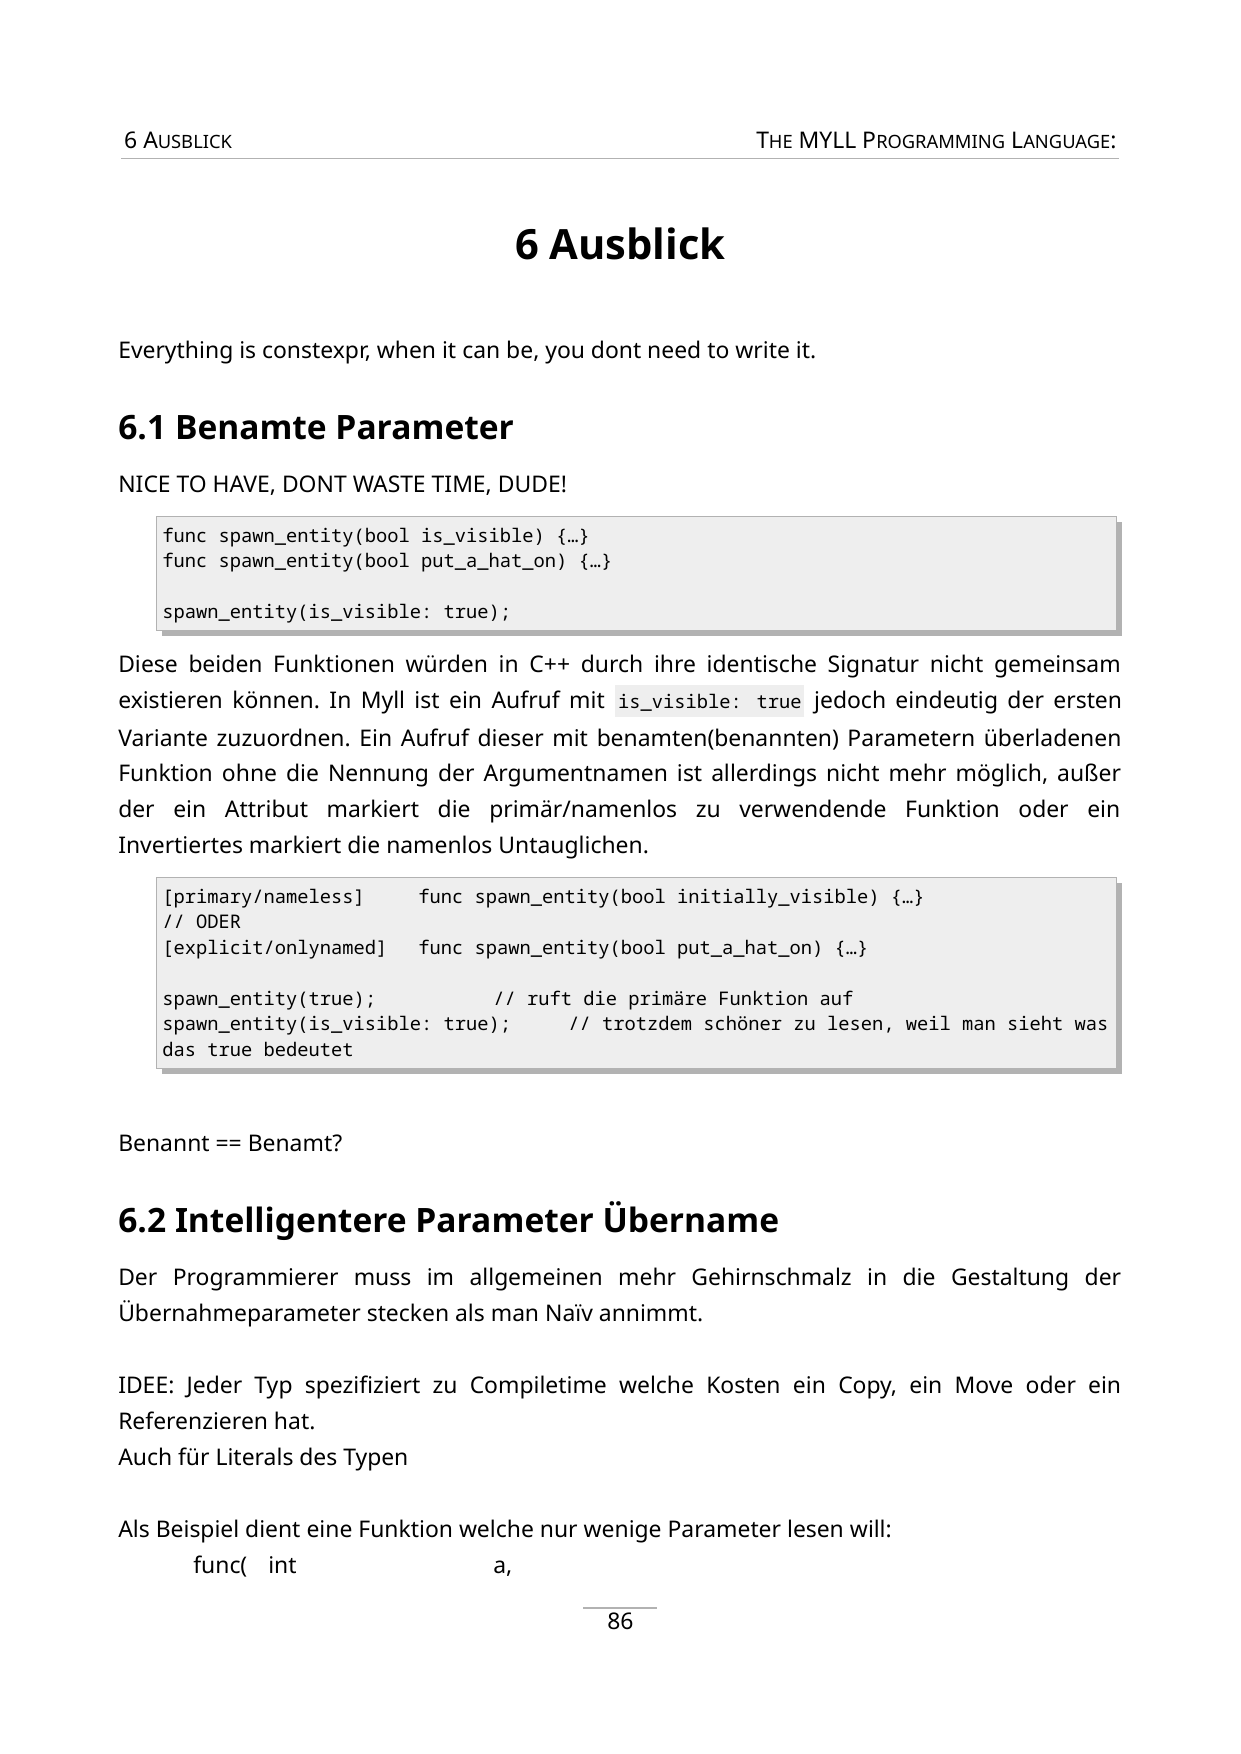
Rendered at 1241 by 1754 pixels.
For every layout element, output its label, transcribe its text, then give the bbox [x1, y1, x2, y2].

text func( int a, [118, 1549, 1122, 1580]
text Diese beiden Funktionen würden in C++ durch ihre identische Signatur nicht gemeinsam existieren können. In Myll ist ein Aufruf mit is_visible: true jedoch eindeutig der ersten Variante zuzuordnen. Ein Aufruf dieser mit benamten(benannten) Parametern überladenen Funktion ohne die Nennung der Argumentnamen ist allerdings nicht mehr möglich, außer der ein Attribut markiert die primär/namenlos zu verwendende Funktion oder ein Invertiertes markiert die namenlos Untauglichen. [118, 648, 1122, 861]
text [primary/nameless] func spawn_entity(bool initially_visible) {…} // ODER [explicit/onlynamed] func spawn_entity(bool put_a_hat_on) {…} spawn_entity(true); // ruft die primäre Funktion auf spawn_entity(is_visible: true); // trotzdem schöner zu lesen, weil man sieht was das true bedeutet [157, 878, 1116, 1068]
text Benannt == Benamt? [118, 1127, 1122, 1158]
subtitle Benamte Parameter [118, 403, 1122, 449]
text NICE TO HAVE, DONT WASTE TIME, DUDE! [118, 468, 1122, 499]
text Als Beispiel dient eine Funktion welche nur wenige Parameter lesen will: [118, 1513, 1122, 1544]
text Der Programmierer muss im allgemeinen mehr Gehirnschmalz in die Gestaltung der Übernahmeparameter stecken als man Naïv annimmt. [118, 1261, 1122, 1328]
subtitle Ausblick [118, 214, 1122, 271]
text func spawn_entity(bool is_visible) {…} func spawn_entity(bool put_a_hat_on) {…} [157, 517, 1116, 592]
text spawn_entity(is_visible: true); [157, 592, 1116, 630]
text Auch für Literals des Typen [118, 1441, 1122, 1472]
text Everything is constexpr, when it can be, you dont need to write it. [118, 334, 1122, 365]
text IDEE: Jeder Typ spezifiziert zu Compiletime welche Kosten ein Copy, ein Move oder ein Referenzieren hat. [118, 1369, 1122, 1436]
subtitle Intelligentere Parameter Übername [118, 1196, 1122, 1242]
